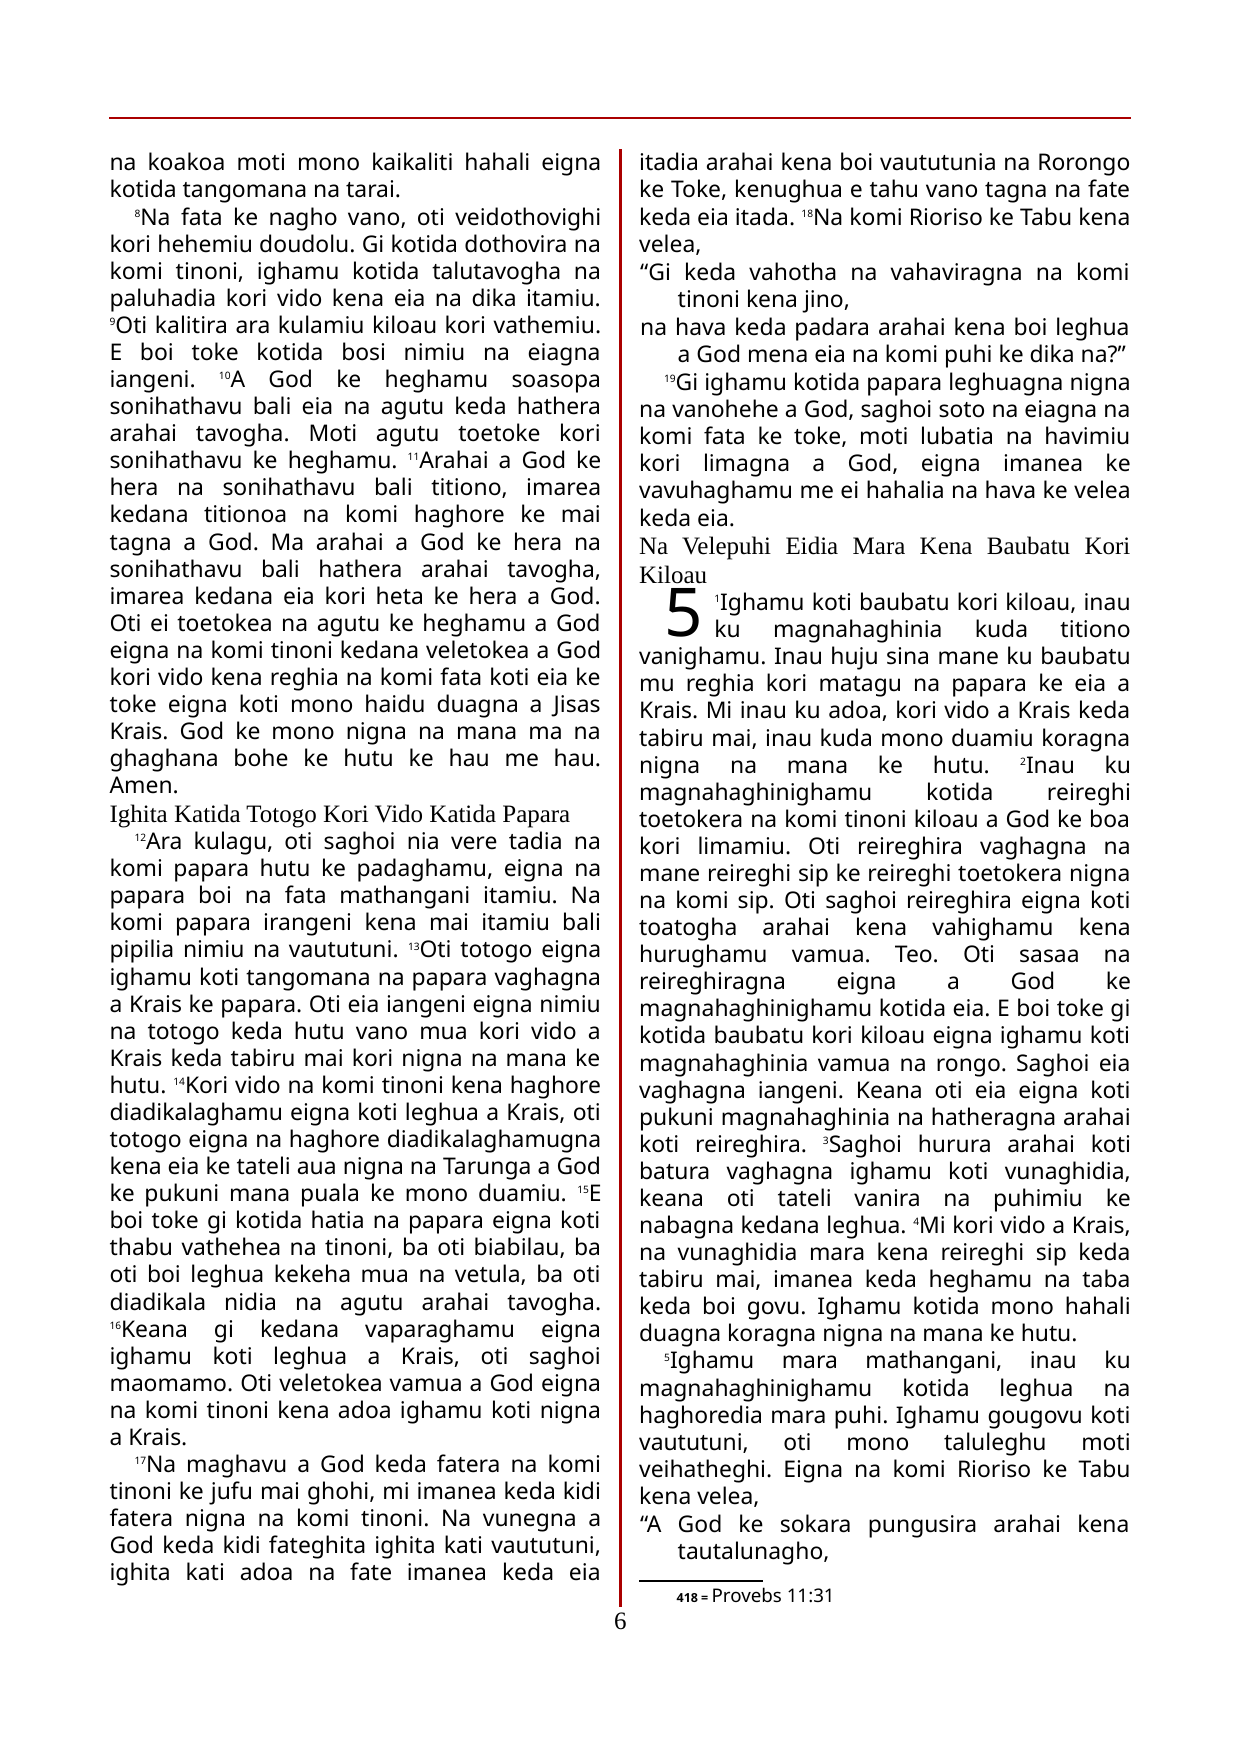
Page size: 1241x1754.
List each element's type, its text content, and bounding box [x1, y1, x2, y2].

text 51Ighamu koti baubatu kori kiloau, inau ku magnahaghinia kuda titiono vanighamu. Inau huju sina mane ku baubatu mu reghia kori matagu na papara ke eia a Krais. Mi inau ku adoa, kori vido a Krais keda tabiru mai, inau kuda mono duamiu koragna nigna na mana ke hutu. 2Inau ku magnahaghinighamu kotida reireghi toetokera na komi tinoni kiloau a God ke boa kori limamiu. Oti reireghira vaghagna na mane reireghi sip ke reireghi toetokera nigna na komi sip. Oti saghoi reireghira eigna koti toatogha arahai kena vahighamu kena hurughamu vamua. Teo. Oti sasaa na reireghiragna eigna a God ke magnahaghinighamu kotida eia. E boi toke gi kotida baubatu kori kiloau eigna ighamu koti magnahaghinia vamua na rongo. Saghoi eia vaghagna iangeni. Keana oti eia eigna koti pukuni magnahaghinia na hatheragna arahai koti reireghira. 3Saghoi hurura arahai koti batura vaghagna ighamu koti vunaghidia, keana oti tateli vanira na puhimiu ke nabagna kedana leghua. 4Mi kori vido a Krais, na vunaghidia mara kena reireghi sip keda tabiru mai, imanea keda heghamu na taba keda boi govu. Ighamu kotida mono hahali duagna koragna nigna na mana ke hutu. [639, 589, 1131, 1347]
text Na Velepuhi Eidia Mara Kena Baubatu Kori Kiloau [639, 531, 1131, 589]
text Ighita Katida Totogo Kori Vido Katida Papara [109, 799, 601, 828]
text 19Gi ighamu kotida papara leghuagna nigna na vanohehe a God, saghoi soto na eiagna na komi fata ke toke, moti lubatia na havimiu kori limagna a God, eigna imanea ke vavuhaghamu me ei hahalia na hava ke velea keda eia. [639, 369, 1131, 531]
text “Gi keda vahotha na vahaviragna na komi tinoni kena jino, [640, 259, 1130, 313]
text na koakoa moti mono kaikaliti hahali eigna kotida tangomana na tarai. [109, 149, 601, 203]
text “A God ke sokara pungusira arahai kena tautalunagho, [640, 1511, 1130, 1565]
text itadia arahai kena boi vaututunia na Rorongo ke Toke, kenughua e tahu vano tagna na fate keda eia itada. 18Na komi Rioriso ke Tabu kena velea, [639, 149, 1131, 257]
text 17Na maghavu a God keda fatera na komi tinoni ke jufu mai ghohi, mi imanea keda kidi fatera nigna na komi tinoni. Na vunegna a God keda kidi fateghita ighita kati vaututuni, ighita kati adoa na fate imanea keda eia [109, 1451, 601, 1586]
text 5Ighamu mara mathangani, inau ku magnahaghinighamu kotida leghua na haghoredia mara puhi. Ighamu gougovu koti vaututuni, oti mono taluleghu moti veihatheghi. Eigna na komi Rioriso ke Tabu kena velea, [639, 1347, 1131, 1510]
text 8Na fata ke nagho vano, oti veidothovighi kori hehemiu doudolu. Gi kotida dothovira na komi tinoni, ighamu kotida talutavogha na paluhadia kori vido kena eia na dika itamiu. 9Oti kalitira ara kulamiu kiloau kori vathemiu. E boi toke kotida bosi nimiu na eiagna iangeni. 10A God ke heghamu soasopa sonihathavu bali eia na agutu keda hathera arahai tavogha. Moti agutu toetoke kori sonihathavu ke heghamu. 11Arahai a God ke hera na sonihathavu bali titiono, imarea kedana titionoa na komi haghore ke mai tagna a God. Ma arahai a God ke hera na sonihathavu bali hathera arahai tavogha, imarea kedana eia kori heta ke hera a God. Oti ei toetokea na agutu ke heghamu a God eigna na komi tinoni kedana veletokea a God kori vido kena reghia na komi fata koti eia ke toke eigna koti mono haidu duagna a Jisas Krais. God ke mono nigna na mana ma na ghaghana bohe ke hutu ke hau me hau. Amen. [109, 203, 601, 799]
text 418 = Provebs 11:31 [639, 1587, 1131, 1606]
text na hava keda padara arahai kena boi leghua a God mena eia na komi puhi ke dika na?” [640, 313, 1130, 368]
text 12Ara kulagu, oti saghoi nia vere tadia na komi papara hutu ke padaghamu, eigna na papara boi na fata mathangani itamiu. Na komi papara irangeni kena mai itamiu bali pipilia nimiu na vaututuni. 13Oti totogo eigna ighamu koti tangomana na papara vaghagna a Krais ke papara. Oti eia iangeni eigna nimiu na totogo keda hutu vano mua kori vido a Krais keda tabiru mai kori nigna na mana ke hutu. 14Kori vido na komi tinoni kena haghore diadikalaghamu eigna koti leghua a Krais, oti totogo eigna na haghore diadikalaghamugna kena eia ke tateli aua nigna na Tarunga a God ke pukuni mana puala ke mono duamiu. 15E boi toke gi kotida hatia na papara eigna koti thabu vathehea na tinoni, ba oti biabilau, ba oti boi leghua kekeha mua na vetula, ba oti diadikala nidia na agutu arahai tavogha. 16Keana gi kedana vaparaghamu eigna ighamu koti leghua a Krais, oti saghoi maomamo. Oti veletokea vamua a God eigna na komi tinoni kena adoa ighamu koti nigna a Krais. [109, 828, 601, 1451]
